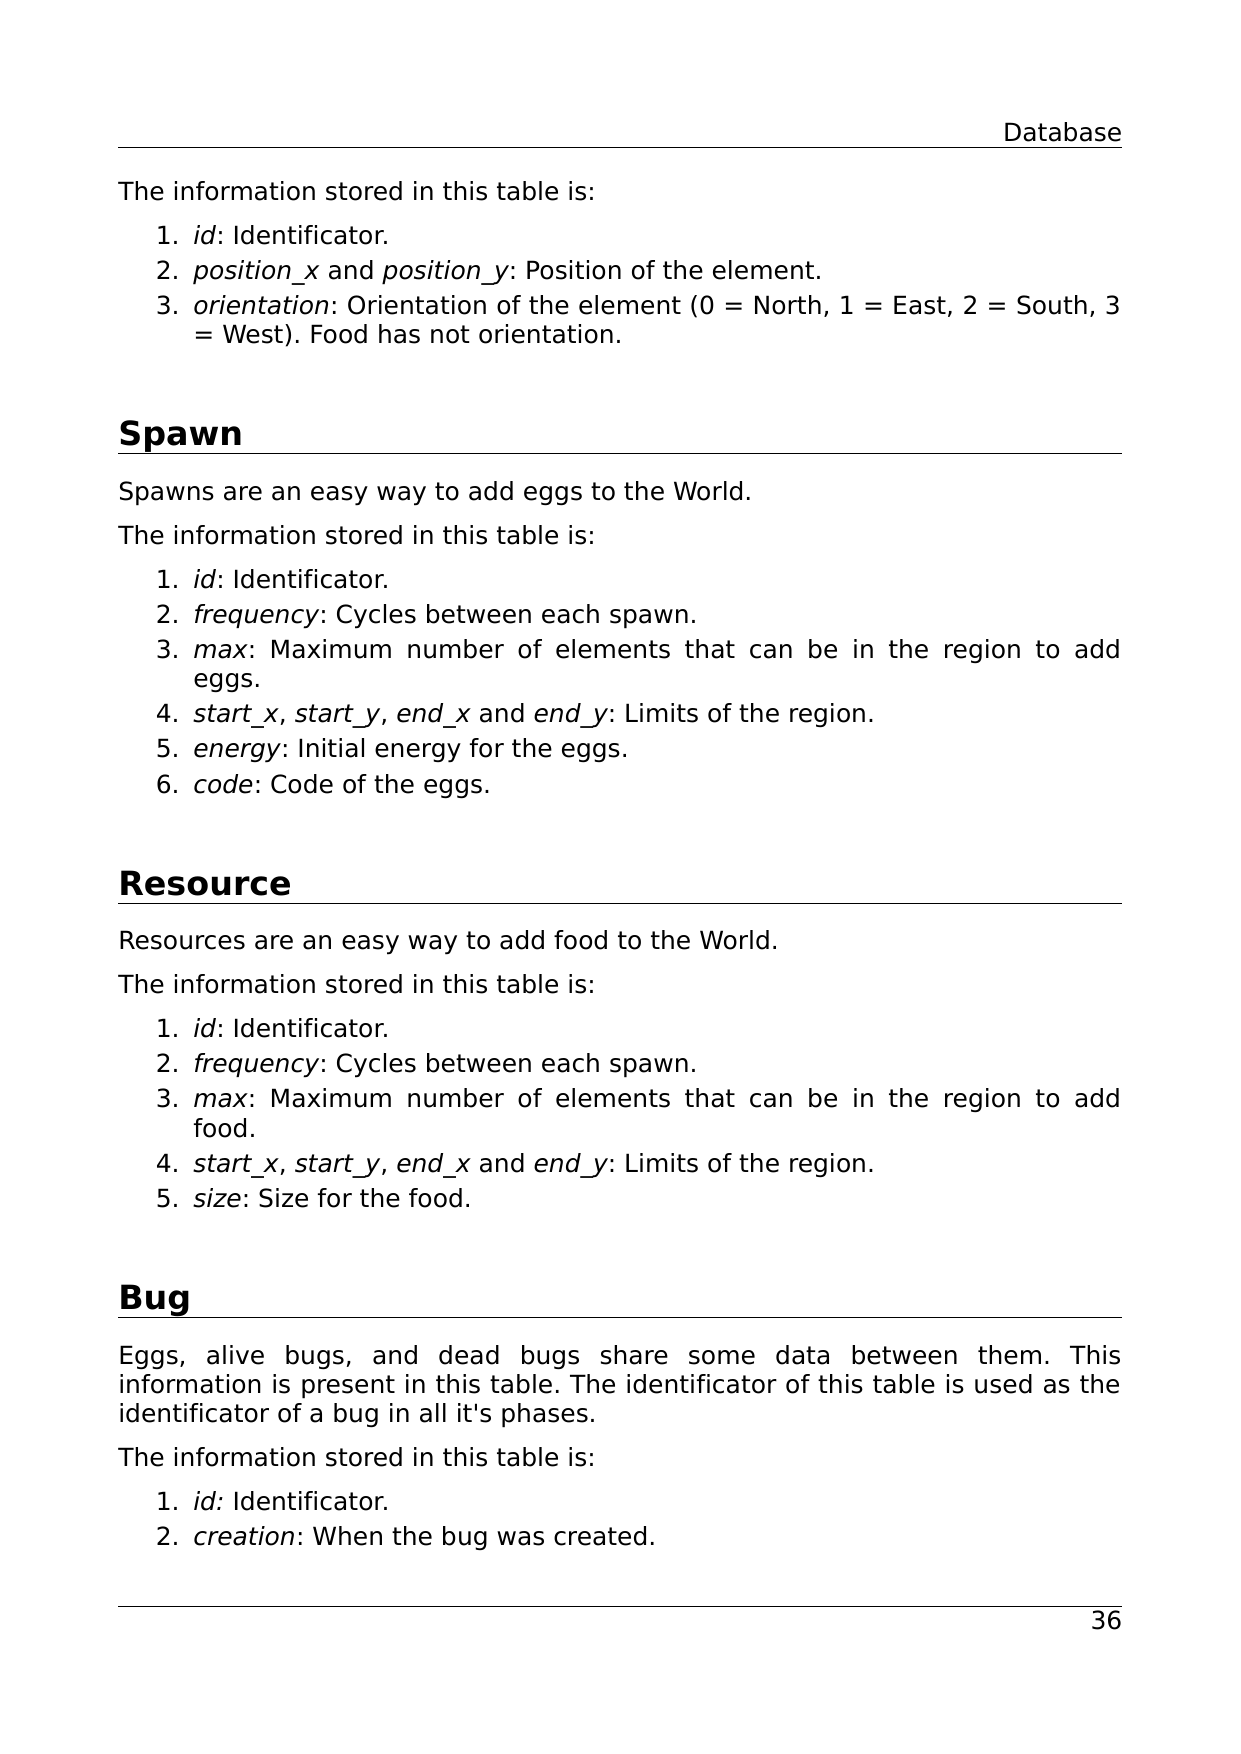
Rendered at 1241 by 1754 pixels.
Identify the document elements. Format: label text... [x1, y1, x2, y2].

text Resources are an easy way to add food to the World. [118, 927, 1122, 956]
list position_x and position_y: Position of the element. [156, 256, 1122, 285]
list energy: Initial energy for the eggs. [156, 735, 1122, 764]
list start_x, start_y, end_x and end_y: Limits of the region. [156, 699, 1122, 729]
list frequency: Cycles between each spawn. [156, 1049, 1122, 1079]
list id: Identificator. [156, 1487, 1122, 1516]
list size: Size for the food. [156, 1184, 1122, 1213]
list id: Identificator. [156, 565, 1122, 594]
text Eggs, alive bugs, and dead bugs share some data between them. This information is present in this table. The identificator of this table is used as the identificator of a bug in all it's phases. [118, 1341, 1122, 1428]
text The information stored in this table is: [118, 521, 1122, 550]
list orientation: Orientation of the element (0 = North, 1 = East, 2 = South, 3 = West). Food has not orientation. [156, 291, 1122, 349]
list frequency: Cycles between each spawn. [156, 600, 1122, 629]
text Spawns are an easy way to add eggs to the World. [118, 477, 1122, 506]
list max: Maximum number of elements that can be in the region to add food. [156, 1085, 1122, 1143]
text The information stored in this table is: [118, 971, 1122, 1000]
text The information stored in this table is: [118, 1443, 1122, 1472]
title Spawn [118, 414, 1122, 453]
list creation: When the bug was created. [156, 1522, 1122, 1551]
title Bug [118, 1278, 1122, 1317]
list max: Maximum number of elements that can be in the region to add eggs. [156, 635, 1122, 694]
list start_x, start_y, end_x and end_y: Limits of the region. [156, 1149, 1122, 1178]
list code: Code of the eggs. [156, 770, 1122, 799]
list id: Identificator. [156, 221, 1122, 250]
text The information stored in this table is: [118, 177, 1122, 206]
list id: Identificator. [156, 1014, 1122, 1044]
title Resource [118, 864, 1122, 903]
